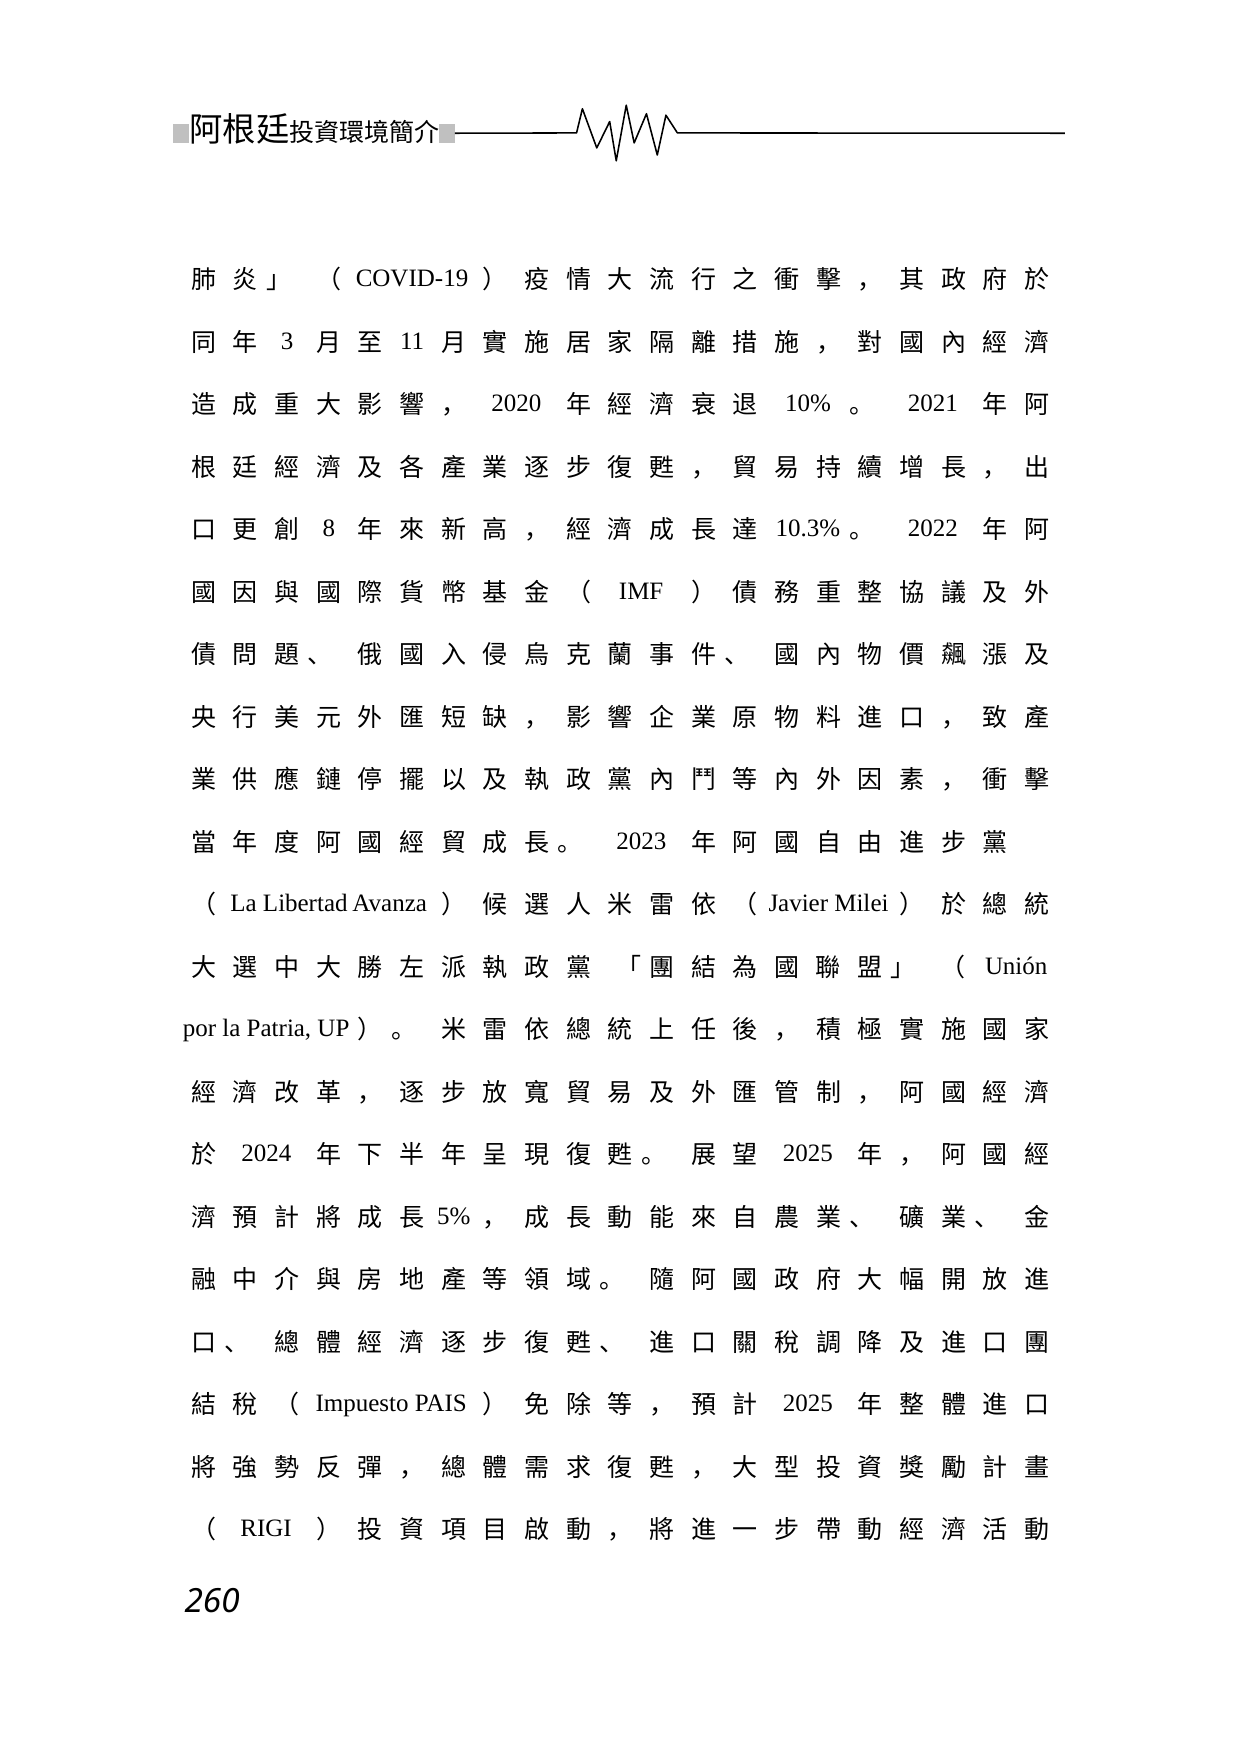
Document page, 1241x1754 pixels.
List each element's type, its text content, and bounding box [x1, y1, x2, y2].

text 肺炎」（COVID-19）疫情大流行之衝擊，其政府於同年3月至11月實施居家隔離措施，對國內經濟造成重大影響，2020年經濟衰退10%。2021年阿根廷經濟及各產業逐步復甦，貿易持續增長，出口更創8年來新高，經濟成長達10.3%。2022年阿國因與國際貨幣基金（IMF）債務重整協議及外債問題、俄國入侵烏克蘭事件、國內物價飆漲及央行美元外匯短缺，影響企業原物料進口，致產業供應鏈停擺以及執政黨內鬥等內外因素，衝擊當年度阿國經貿成長。2023年阿國自由進步黨（La Libertad Avanza）候選人米雷依（Javier Milei）於總統大選中大勝左派執政黨「團結為國聯盟」（Unión por la Patria, UP）。米雷依總統上任後，積極實施國家經濟改革，逐步放寬貿易及外匯管制，阿國經濟於2024年下半年呈現復甦。展望2025年，阿國經濟預計將成長5%，成長動能來自農業、礦業、金融中介與房地產等領域。隨阿國政府大幅開放進口、總體經濟逐步復甦、進口關稅調降及進口團結稅（Impuesto PAIS）免除等，預計2025年整體進口將強勢反彈，總體需求復甦，大型投資獎勵計畫（RIGI）投資項目啟動，將進一步帶動經濟活動 [183, 236, 1058, 1549]
